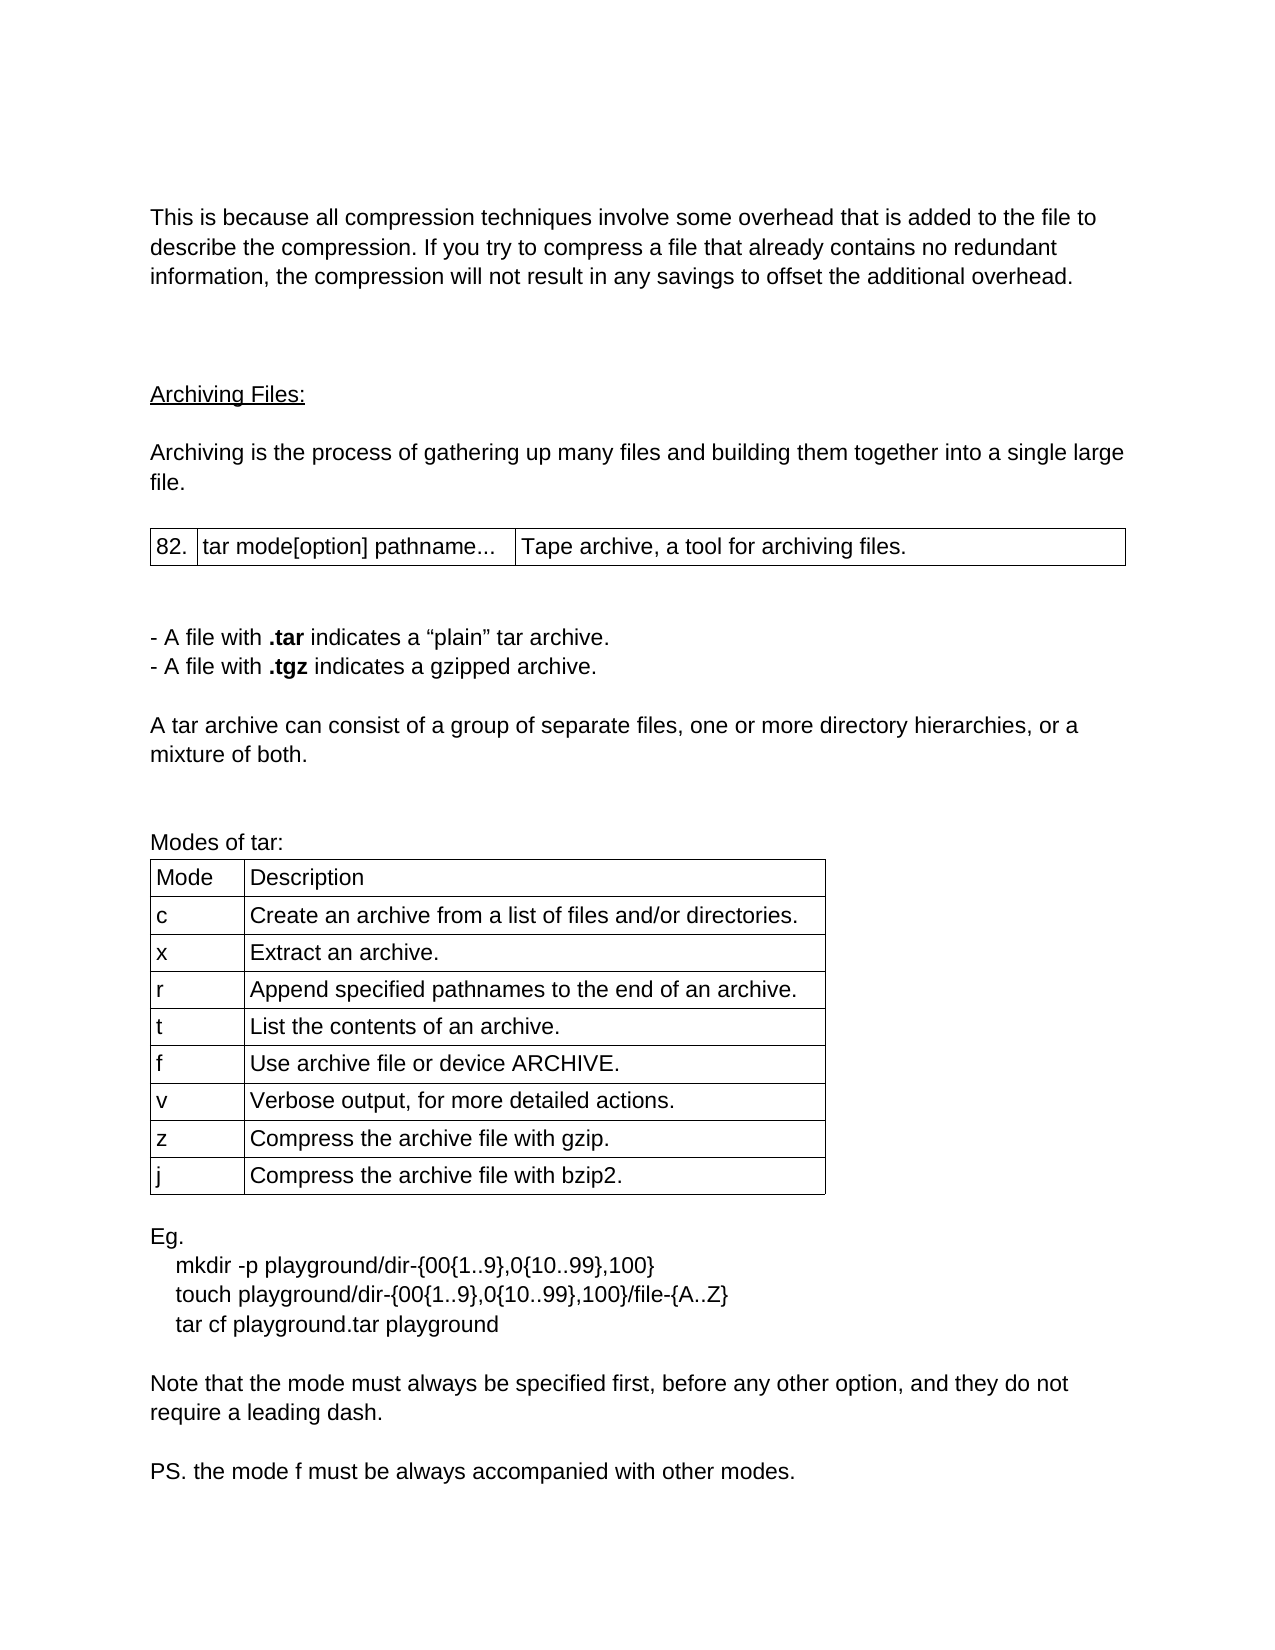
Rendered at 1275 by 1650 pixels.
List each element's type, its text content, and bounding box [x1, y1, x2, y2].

table_cell List the contents of an archive. [245, 1009, 825, 1045]
table_cell r [151, 972, 244, 1008]
table_cell x [151, 935, 244, 971]
text - A file with .tar indicates a “plain” tar archive. [150, 624, 1125, 650]
table_cell Append specified pathnames to the end of an archive. [245, 972, 825, 1008]
table_header Tape archive, a tool for archiving files. [516, 529, 1125, 565]
table_cell Compress the archive file with gzip. [245, 1121, 825, 1157]
text mkdir -p playground/dir-{00{1..9},0{10..99},100} [150, 1253, 1125, 1278]
table_cell v [151, 1084, 244, 1119]
text This is because all compression techniques involve some overhead that is added to the file to describe the compression. If you try to compress a file that already contains no redundant information, the compression will not result in any savings to offset the additional overhead. [150, 205, 1125, 289]
text Archiving Files: [150, 381, 1125, 407]
text touch playground/dir-{00{1..9},0{10..99},100}/file-{A..Z} [150, 1282, 1125, 1308]
table_cell Create an archive from a list of files and/or directories. [245, 897, 825, 934]
text Note that the mode must always be specified first, before any other option, and they do not require a leading dash. [150, 1370, 1125, 1425]
text Archiving is the process of gathering up many files and building them together into a single large file. [150, 440, 1125, 495]
table_cell t [151, 1009, 244, 1045]
text PS. the mode f must be always accompanied with other modes. [150, 1458, 1125, 1484]
table_cell Compress the archive file with bzip2. [245, 1158, 825, 1194]
table_cell Verbose output, for more detailed actions. [245, 1084, 825, 1119]
text Eg. [150, 1223, 1125, 1249]
table_cell c [151, 897, 244, 934]
text Modes of tar: [150, 830, 1125, 856]
table_header Description [245, 860, 825, 896]
table_cell f [151, 1046, 244, 1082]
text A tar archive can consist of a group of separate files, one or more directory hierarchies, or a mixture of both. [150, 712, 1125, 767]
table_header tar mode[option] pathname... [198, 529, 515, 565]
table_cell Extract an archive. [245, 935, 825, 971]
text tar cf playground.tar playground [150, 1312, 1125, 1337]
text - A file with .tgz indicates a gzipped archive. [150, 654, 1125, 679]
table_cell Use archive file or device ARCHIVE. [245, 1046, 825, 1082]
table_cell j [151, 1158, 244, 1194]
table_cell z [151, 1121, 244, 1157]
table_header Mode [151, 860, 244, 896]
table_header 82. [151, 529, 197, 565]
